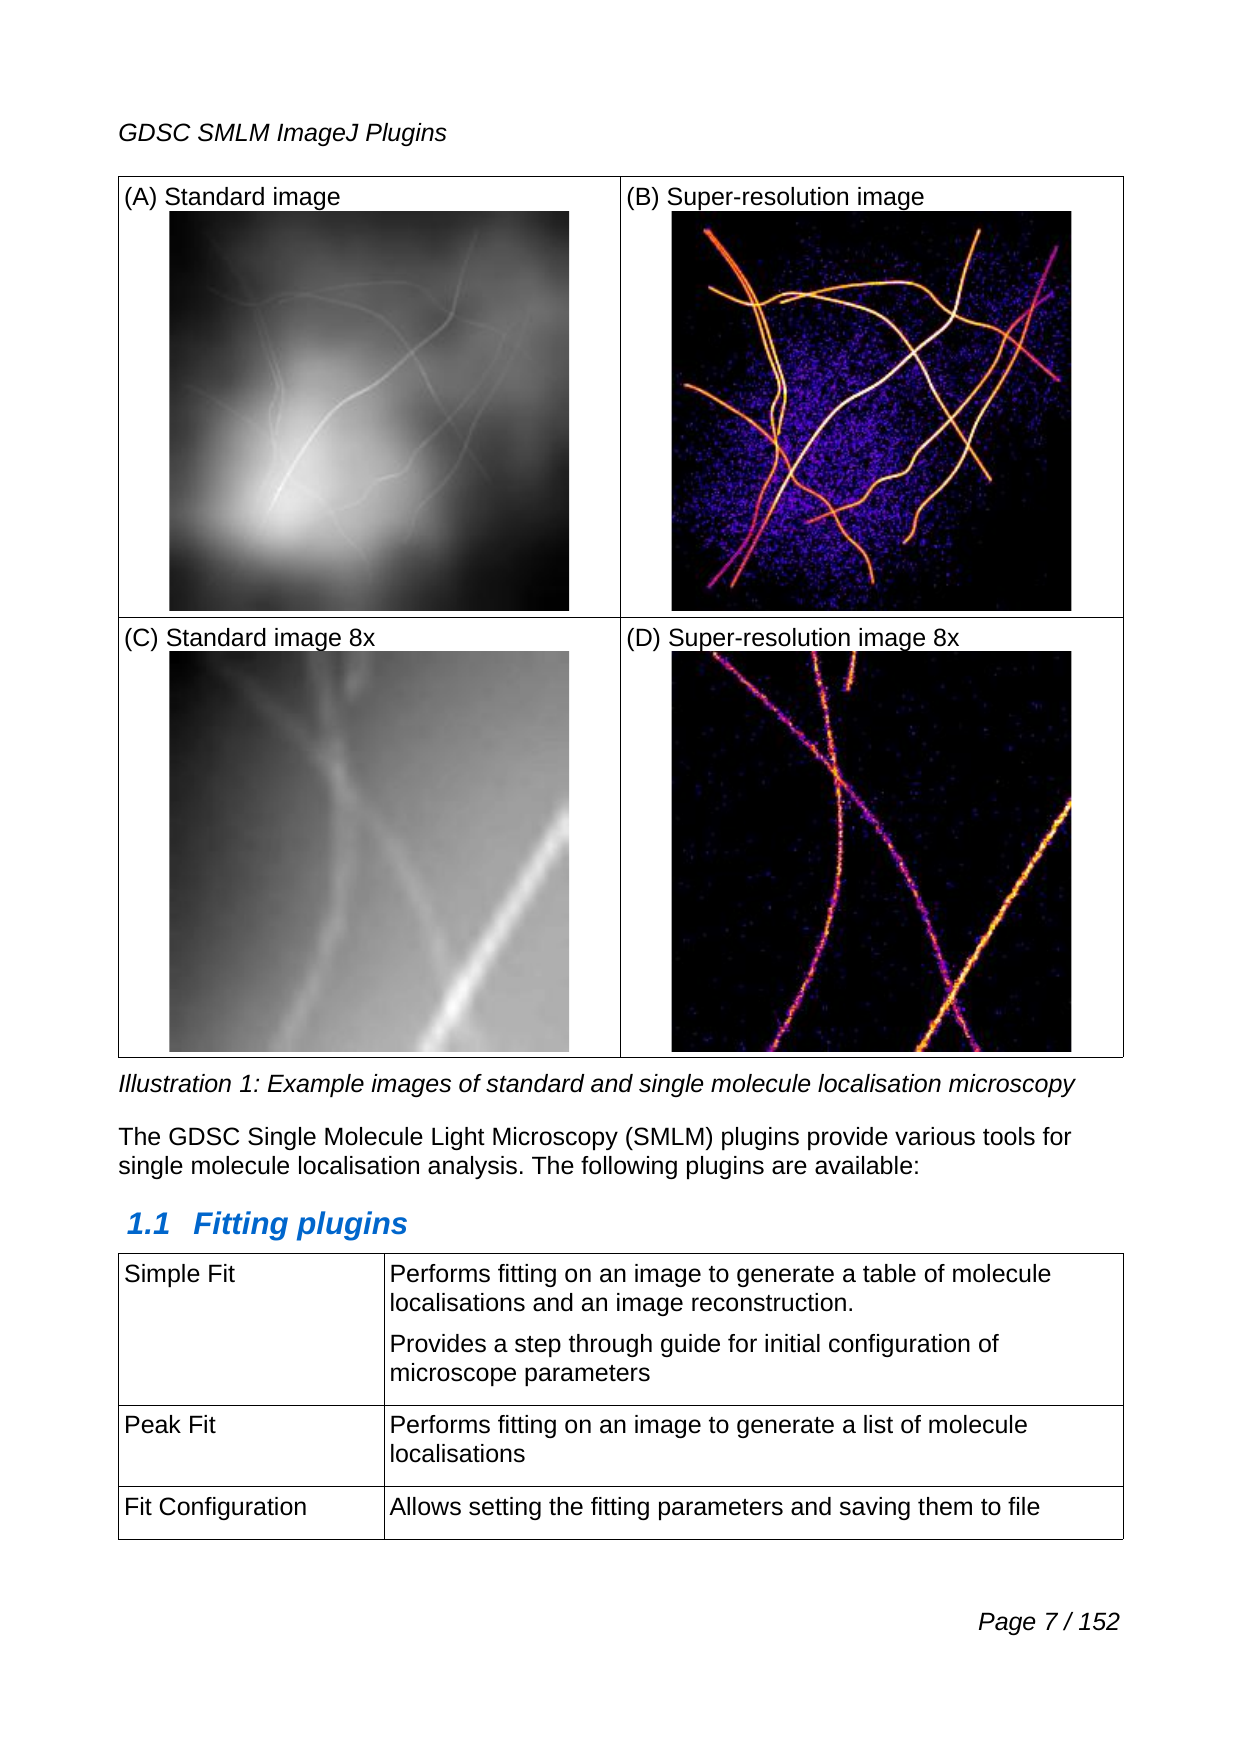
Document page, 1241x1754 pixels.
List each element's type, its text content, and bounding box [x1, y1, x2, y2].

subtitle Fitting plugins [118, 1205, 1122, 1241]
table_cell Peak Fit [119, 1406, 384, 1486]
table_cell Allows setting the fitting parameters and saving them to file [385, 1487, 1123, 1539]
picture [169, 211, 570, 611]
picture [671, 211, 1072, 611]
text The GDSC Single Molecule Light Microscopy (SMLM) plugins provide various tools for single molecule localisation analysis. The following plugins are available: [118, 1122, 1122, 1180]
table_header Simple Fit [119, 1254, 384, 1404]
table_header (A) Standard image [119, 177, 620, 617]
table_cell (C) Standard image 8x [119, 618, 620, 1057]
table_header Performs fitting on an image to generate a table of molecule localisations and an image reconstruction. Provides a step through guide for initial configuration of microscope parameters [385, 1254, 1123, 1404]
picture [671, 651, 1072, 1052]
text Illustration 1: Example images of standard and single molecule localisation microscopy [118, 1069, 1122, 1098]
table_cell Performs fitting on an image to generate a list of molecule localisations [385, 1406, 1123, 1486]
table_cell (D) Super-resolution image 8x [621, 618, 1123, 1057]
picture [169, 651, 570, 1052]
table_header (B) Super-resolution image [621, 177, 1123, 617]
table_cell Fit Configuration [119, 1487, 384, 1539]
